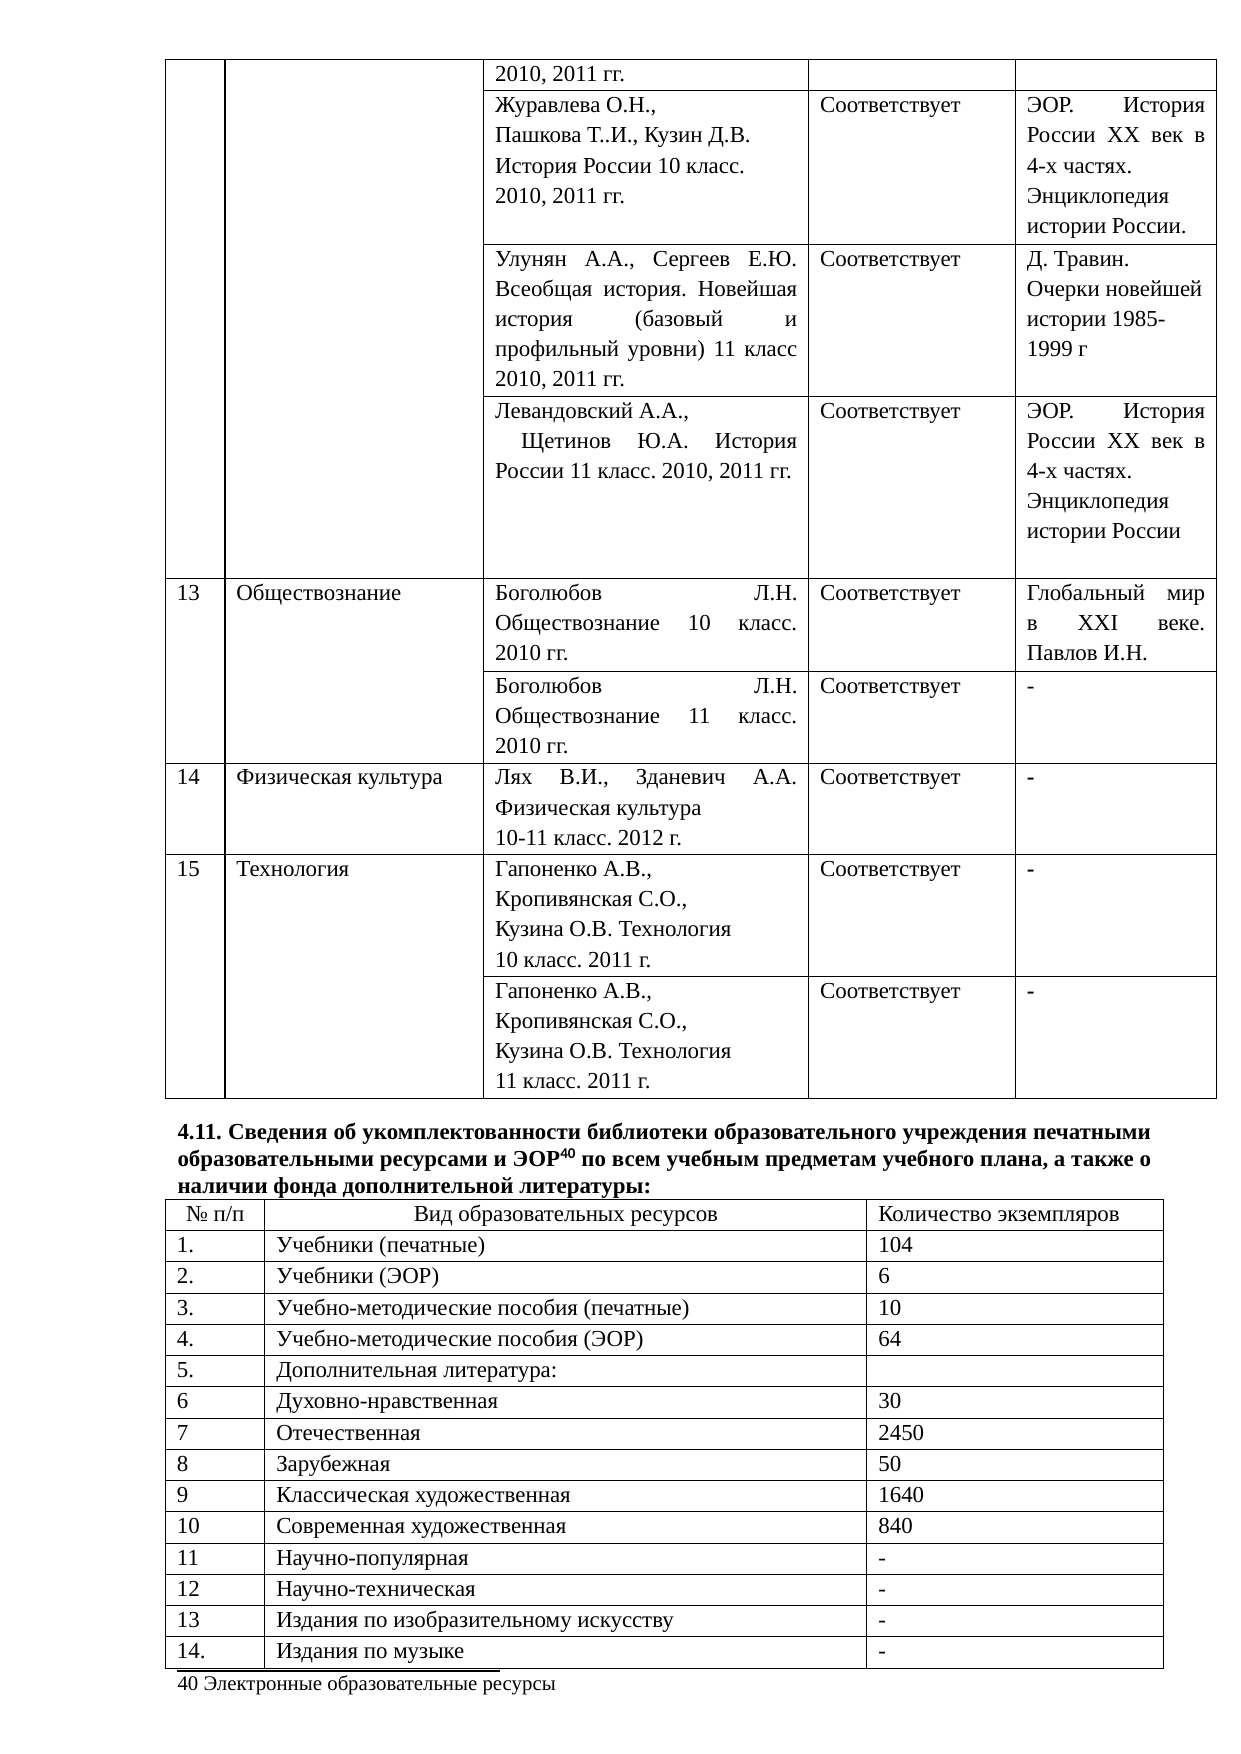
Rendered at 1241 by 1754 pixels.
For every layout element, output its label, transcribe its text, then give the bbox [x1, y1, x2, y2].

table_cell - [867, 1544, 1163, 1574]
table_cell Дополнительная литература: [265, 1356, 866, 1386]
table_cell Соответствует [809, 245, 1015, 396]
table_cell 14 [166, 764, 224, 854]
table_cell ЭОР. История России XX век в 4-х частях. Энциклопедия истории России [1016, 397, 1216, 578]
table_cell Соответствует [809, 855, 1015, 976]
table_header № п/п [166, 1200, 264, 1230]
table_cell 1. [166, 1231, 264, 1261]
table_cell - [1016, 977, 1216, 1098]
table_cell Соответствует [809, 579, 1015, 671]
table_cell - [1016, 764, 1216, 854]
table_cell Соответствует [809, 672, 1015, 762]
table_cell 15 [166, 855, 224, 1098]
table_cell 840 [867, 1512, 1163, 1542]
table_cell 2. [166, 1262, 264, 1292]
table_cell Боголюбов Л.Н. Обществознание 10 класс. 2010 гг. [484, 579, 808, 671]
table_cell 6 [166, 1387, 264, 1417]
table_cell Обществознание [226, 579, 483, 762]
table_cell - [1016, 855, 1216, 976]
table_cell [809, 60, 1015, 90]
table_cell Издания по музыке [265, 1637, 866, 1667]
table_cell [226, 60, 483, 578]
table_cell Лях В.И., Зданевич А.А. Физическая культура 10-11 класс. 2012 г. [484, 764, 808, 854]
table_cell 2450 [867, 1419, 1163, 1449]
table_cell 2010, 2011 гг. [484, 60, 808, 90]
table_cell 9 [166, 1481, 264, 1511]
table_cell Соответствует [809, 977, 1015, 1098]
table_cell Улунян А.А., Сергеев Е.Ю. Всеобщая история. Новейшая история (базовый и профильный уровни) 11 класс 2010, 2011 гг. [484, 245, 808, 396]
text Электронные образовательные ресурсы [177, 1671, 1152, 1695]
table_cell Д. Травин. Очерки новейшей истории 1985-1999 г [1016, 245, 1216, 396]
table_cell Соответствует [809, 764, 1015, 854]
table_cell Учебники (печатные) [265, 1231, 866, 1261]
table_cell Соответствует [809, 397, 1015, 578]
table_cell 64 [867, 1325, 1163, 1355]
table_cell - [867, 1637, 1163, 1667]
table_cell 7 [166, 1419, 264, 1449]
table_cell 1640 [867, 1481, 1163, 1511]
table_cell Физическая культура [226, 764, 483, 854]
table_cell Научно-популярная [265, 1544, 866, 1574]
table_cell 8 [166, 1450, 264, 1480]
table_cell - [867, 1606, 1163, 1636]
table_cell Гапоненко А.В., Кропивянская С.О., Кузина О.В. Технология 11 класс. 2011 г. [484, 977, 808, 1098]
table_cell Боголюбов Л.Н. Обществознание 11 класс. 2010 гг. [484, 672, 808, 762]
text 4.11. Сведения об укомплектованности библиотеки образовательного учреждения печатными образовательными ресурсами и ЭОР по всем учебным предметам учебного плана, а также о наличии фонда дополнительной литературы: [177, 1118, 1152, 1199]
table_cell Левандовский А.А., Щетинов Ю.А. История России 11 класс. 2010, 2011 гг. [484, 397, 808, 578]
table_cell Гапоненко А.В., Кропивянская С.О., Кузина О.В. Технология 10 класс. 2011 г. [484, 855, 808, 976]
table_header Вид образовательных ресурсов [265, 1200, 866, 1230]
table_cell Классическая художественная [265, 1481, 866, 1511]
table_cell [166, 60, 224, 578]
table_cell 10 [166, 1512, 264, 1542]
table_cell [1016, 60, 1216, 90]
table_cell Учебники (ЭОР) [265, 1262, 866, 1292]
table_cell - [867, 1575, 1163, 1605]
table_cell 4. [166, 1325, 264, 1355]
table_cell 14. [166, 1637, 264, 1667]
table_cell Технология [226, 855, 483, 1098]
table_cell ЭОР. История России XX век в 4-х частях. Энциклопедия истории России. [1016, 91, 1216, 243]
table_header Количество экземпляров [867, 1200, 1163, 1230]
table_cell Духовно-нравственная [265, 1387, 866, 1417]
table_cell 13 [166, 579, 224, 762]
table_cell 10 [867, 1294, 1163, 1324]
table_cell Издания по изобразительному искусству [265, 1606, 866, 1636]
table_cell 6 [867, 1262, 1163, 1292]
table_cell 104 [867, 1231, 1163, 1261]
table_cell [867, 1356, 1163, 1386]
table_cell 13 [166, 1606, 264, 1636]
table_cell 5. [166, 1356, 264, 1386]
table_cell Зарубежная [265, 1450, 866, 1480]
table_cell Научно-техническая [265, 1575, 866, 1605]
table_cell Учебно-методические пособия (печатные) [265, 1294, 866, 1324]
table_cell 50 [867, 1450, 1163, 1480]
table_cell 3. [166, 1294, 264, 1324]
table_cell Соответствует [809, 91, 1015, 243]
table_cell 30 [867, 1387, 1163, 1417]
table_cell Журавлева О.Н., Пашкова Т..И., Кузин Д.В. История России 10 класс. 2010, 2011 гг. [484, 91, 808, 243]
table_cell Отечественная [265, 1419, 866, 1449]
table_cell 11 [166, 1544, 264, 1574]
table_cell - [1016, 672, 1216, 762]
table_cell Глобальный мир в XXI веке. Павлов И.Н. [1016, 579, 1216, 671]
table_cell 12 [166, 1575, 264, 1605]
table_cell Современная художественная [265, 1512, 866, 1542]
table_cell Учебно-методические пособия (ЭОР) [265, 1325, 866, 1355]
